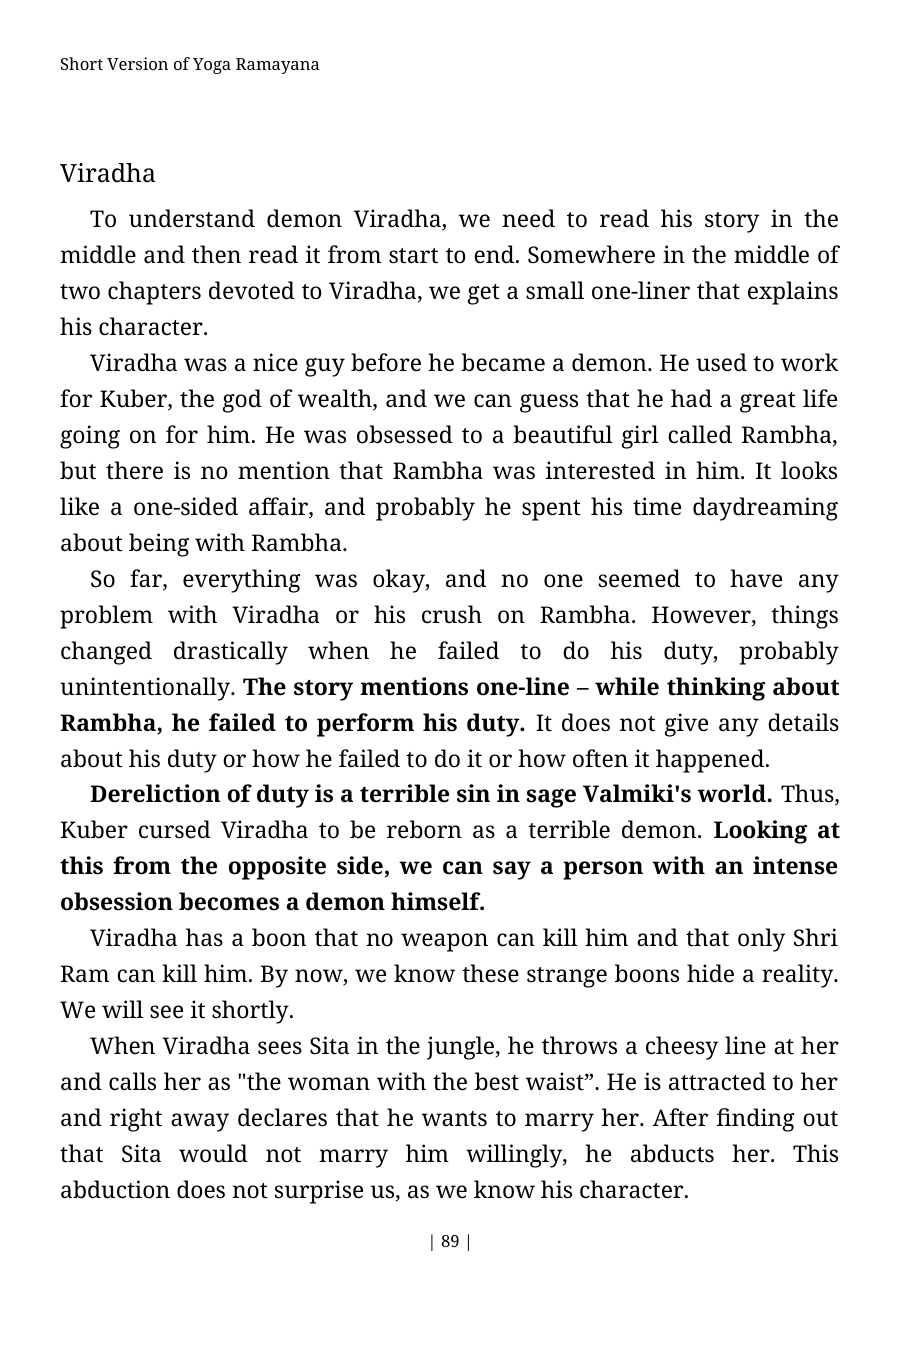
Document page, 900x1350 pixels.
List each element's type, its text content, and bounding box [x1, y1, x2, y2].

text When Viradha sees Sita in the jungle, he throws a cheesy line at her and calls her as "the woman with the best waist”. He is attracted to her and right away declares that he wants to marry her. After finding out that Sita would not marry him willingly, he abducts her. This abduction does not surprise us, as we know his character. [60, 1030, 840, 1205]
text Dereliction of duty is a terrible sin in sage Valmiki's world. Thus, Kuber cursed Viradha to be reborn as a terrible demon. Looking at this from the opposite side, we can say a person with an intense obsession becomes a demon himself. [60, 778, 840, 917]
text So far, everything was okay, and no one seemed to have any problem with Viradha or his crush on Rambha. However, things changed drastically when he failed to do his duty, probably unintentionally. The story mentions one-line – while thinking about Rambha, he failed to perform his duty. It does not give any details about his duty or how he failed to do it or how often it happened. [60, 563, 840, 774]
text Viradha has a boon that no weapon can kill him and that only Shri Ram can kill him. By now, we know these strange boons hide a reality. We will see it shortly. [60, 922, 840, 1025]
subtitle Viradha [60, 156, 840, 190]
text Viradha was a nice guy before he became a demon. He used to work for Kuber, the god of wealth, and we can guess that he had a great life going on for him. He was obsessed to a beautiful girl called Rambha, but there is no mention that Rambha was interested in him. It looks like a one-sided affair, and probably he spent his time daydreaming about being with Rambha. [60, 347, 840, 558]
text To understand demon Viradha, we need to read his story in the middle and then read it from start to end. Somewhere in the middle of two chapters devoted to Viradha, we get a small one-liner that explains his character. [60, 203, 840, 342]
